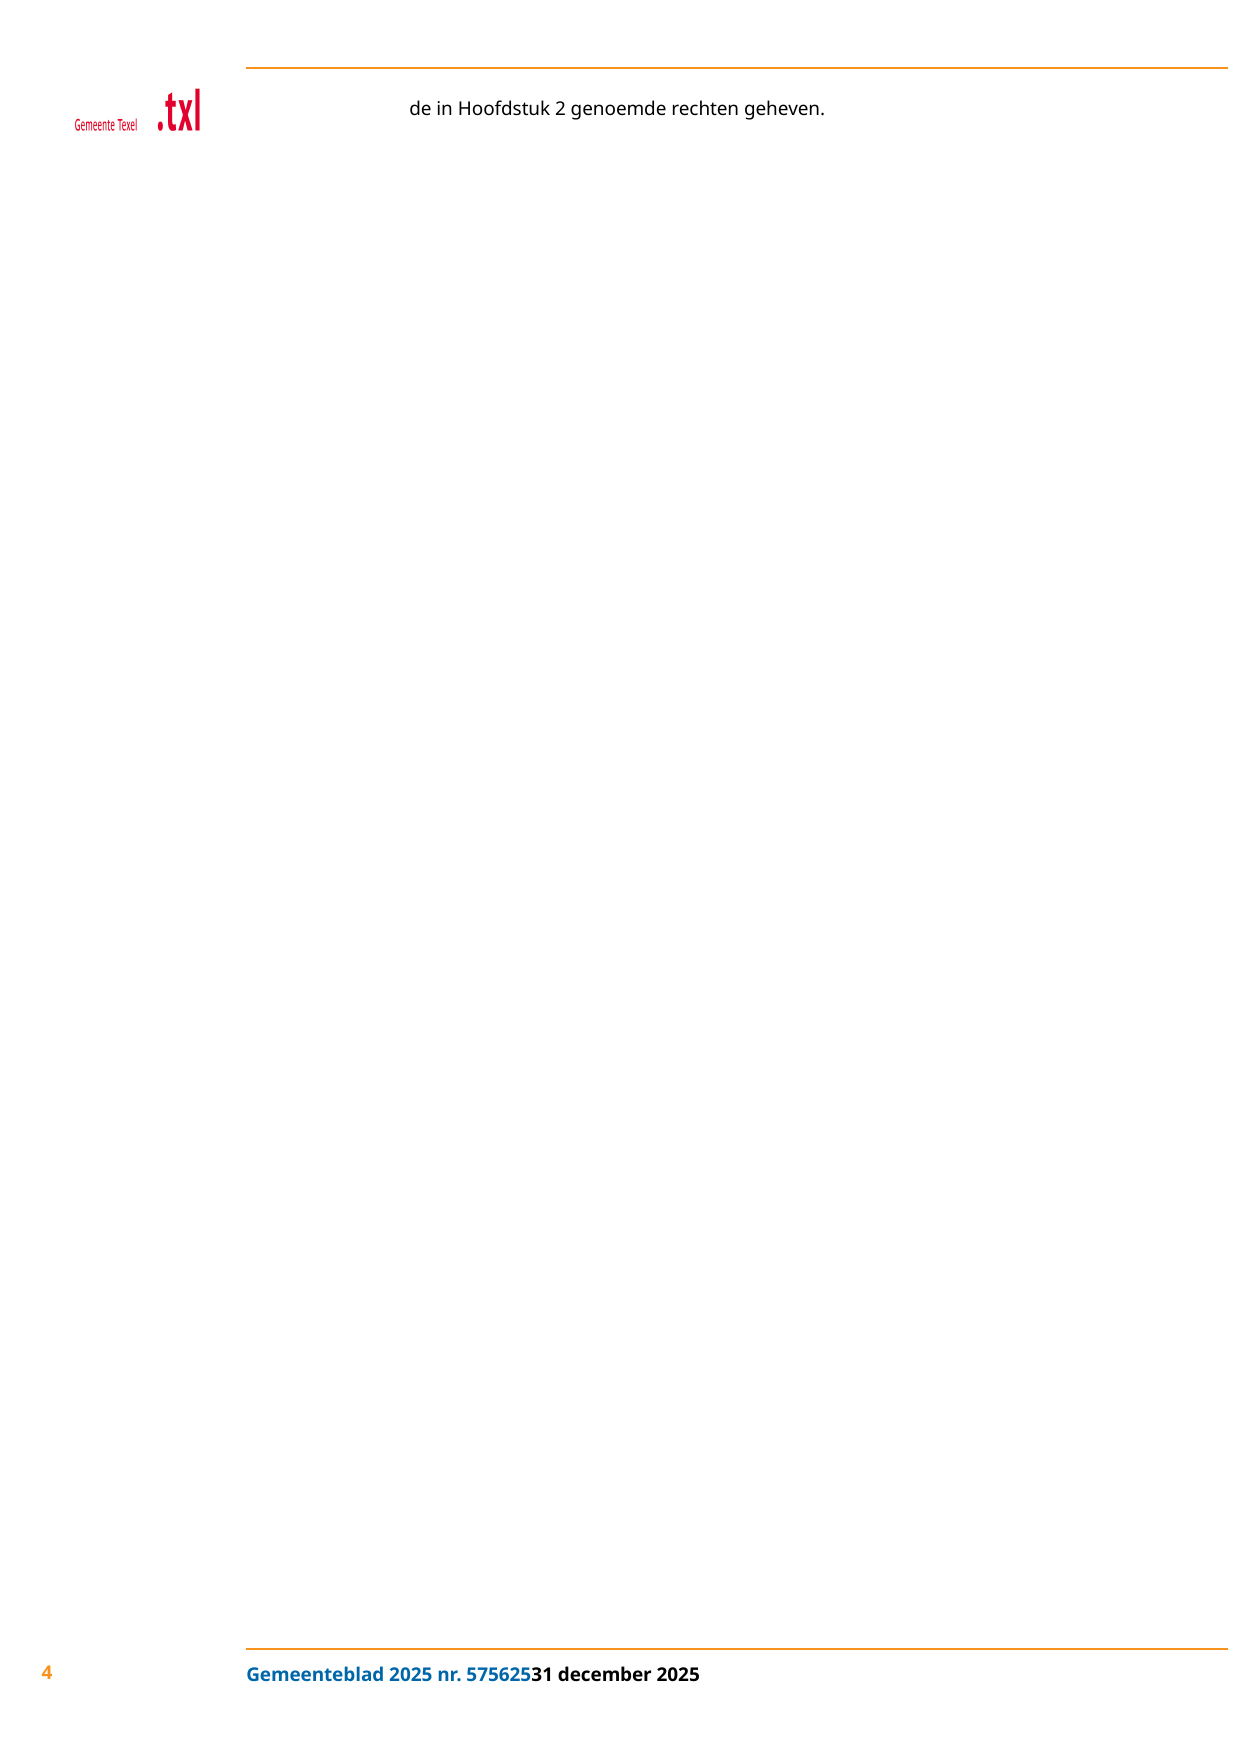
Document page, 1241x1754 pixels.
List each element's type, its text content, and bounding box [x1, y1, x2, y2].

picture [41, 47, 231, 172]
table_cell de in Hoofdstuk 2 genoemde rechten geheven. [409, 95, 829, 121]
table_cell [248, 95, 409, 121]
table_cell [829, 95, 991, 121]
table_cell [991, 95, 1152, 121]
